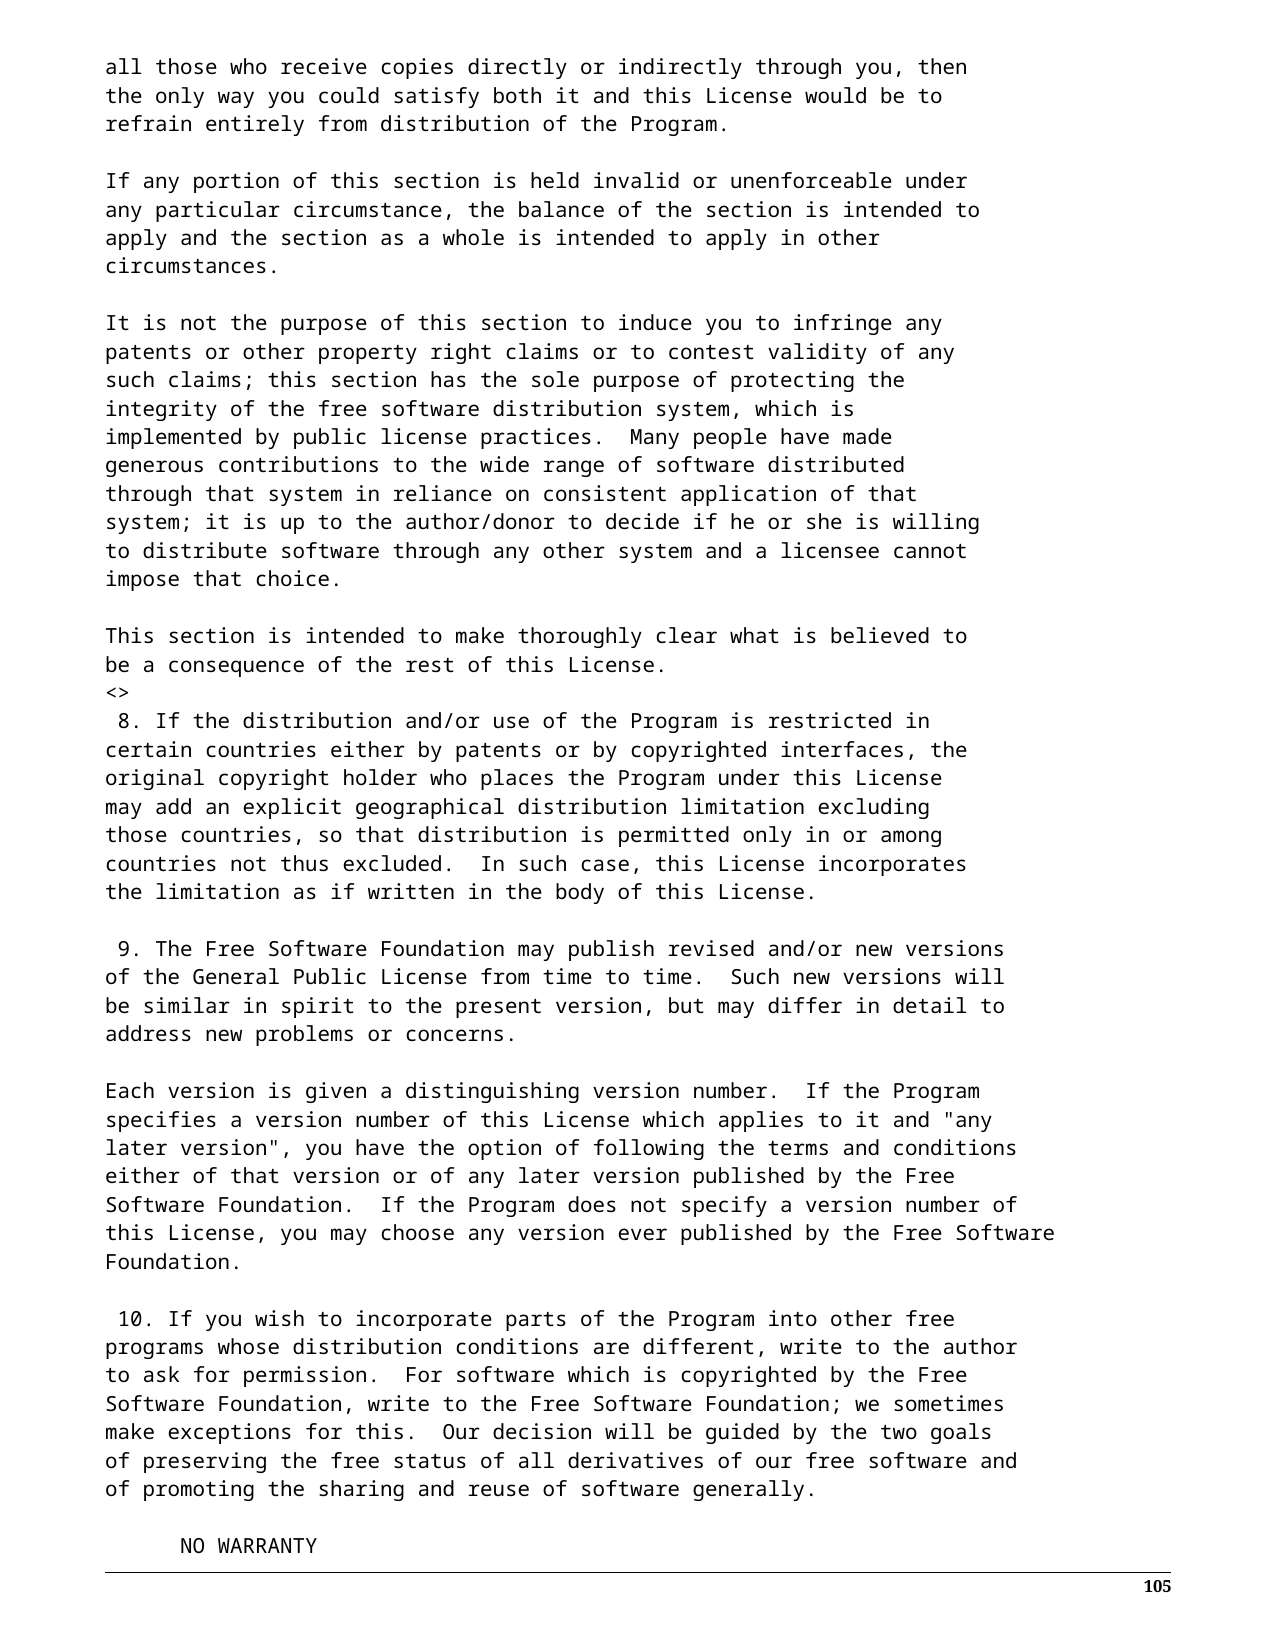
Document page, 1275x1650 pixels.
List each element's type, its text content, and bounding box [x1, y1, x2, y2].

text any particular circumstance, the balance of the section is intended to [105, 195, 1186, 223]
text later version", you have the option of following the terms and conditions [105, 1133, 1186, 1162]
text implemented by public license practices. Many people have made [105, 422, 1186, 451]
text such claims; this section has the sole purpose of protecting the [105, 365, 1186, 394]
text may add an explicit geographical distribution limitation excluding [105, 792, 1186, 820]
text circumstances. [105, 252, 1186, 280]
text address new problems or concerns. [105, 1019, 1186, 1048]
text of preserving the free status of all derivatives of our free software and [105, 1446, 1186, 1474]
text make exceptions for this. Our decision will be guided by the two goals [105, 1417, 1186, 1446]
text programs whose distribution conditions are different, write to the author [105, 1332, 1186, 1361]
text It is not the purpose of this section to induce you to infringe any [105, 308, 1186, 337]
text through that system in reliance on consistent application of that [105, 479, 1186, 507]
text certain countries either by patents or by copyrighted interfaces, the [105, 735, 1186, 763]
text 8. If the distribution and/or use of the Program is restricted in [105, 707, 1186, 735]
text Foundation. [105, 1247, 1186, 1275]
text countries not thus excluded. In such case, this License incorporates [105, 849, 1186, 877]
text 9. The Free Software Foundation may publish revised and/or new versions [105, 934, 1186, 962]
text Software Foundation. If the Program does not specify a version number of [105, 1190, 1186, 1218]
text of the General Public License from time to time. Such new versions will [105, 962, 1186, 991]
text all those who receive copies directly or indirectly through you, then [105, 52, 1186, 81]
text patents or other property right claims or to contest validity of any [105, 337, 1186, 365]
text to ask for permission. For software which is copyrighted by the Free [105, 1361, 1186, 1389]
text Software Foundation, write to the Free Software Foundation; we sometimes [105, 1389, 1186, 1417]
text 10. If you wish to incorporate parts of the Program into other free [105, 1304, 1186, 1332]
text generous contributions to the wide range of software distributed [105, 451, 1186, 479]
text This section is intended to make thoroughly clear what is believed to [105, 621, 1186, 650]
text <> [105, 678, 1186, 707]
text Each version is given a distinguishing version number. If the Program [105, 1076, 1186, 1105]
text the only way you could satisfy both it and this License would be to [105, 81, 1186, 109]
text be a consequence of the rest of this License. [105, 650, 1186, 678]
text refrain entirely from distribution of the Program. [105, 109, 1186, 138]
text be similar in spirit to the present version, but may differ in detail to [105, 991, 1186, 1019]
text the limitation as if written in the body of this License. [105, 877, 1186, 906]
text apply and the section as a whole is intended to apply in other [105, 223, 1186, 252]
text impose that choice. [105, 564, 1186, 593]
text either of that version or of any later version published by the Free [105, 1162, 1186, 1190]
text of promoting the sharing and reuse of software generally. [105, 1474, 1186, 1503]
text those countries, so that distribution is permitted only in or among [105, 820, 1186, 849]
text this License, you may choose any version ever published by the Free Software [105, 1218, 1186, 1247]
text original copyright holder who places the Program under this License [105, 763, 1186, 792]
text specifies a version number of this License which applies to it and "any [105, 1105, 1186, 1133]
text If any portion of this section is held invalid or unenforceable under [105, 166, 1186, 195]
text NO WARRANTY [105, 1531, 1186, 1560]
text integrity of the free software distribution system, which is [105, 394, 1186, 422]
text to distribute software through any other system and a licensee cannot [105, 536, 1186, 564]
text system; it is up to the author/donor to decide if he or she is willing [105, 507, 1186, 536]
